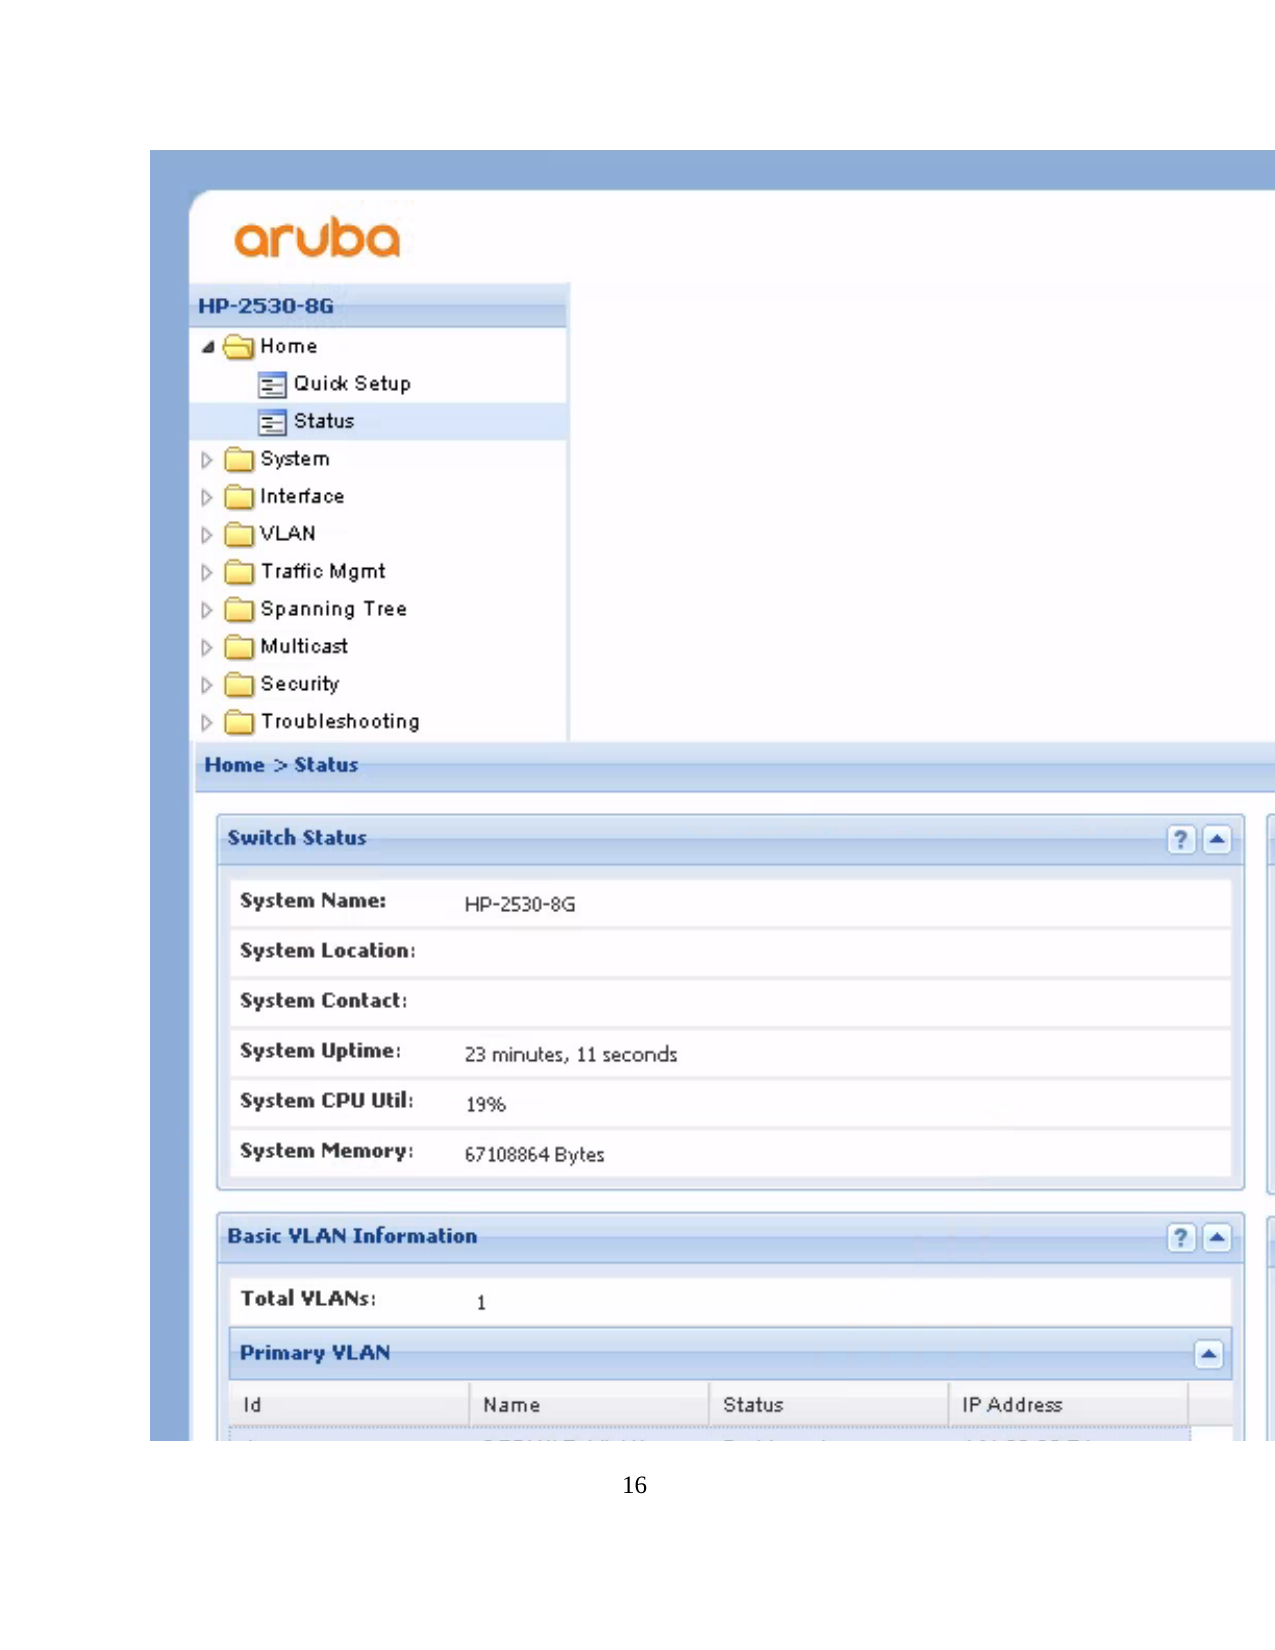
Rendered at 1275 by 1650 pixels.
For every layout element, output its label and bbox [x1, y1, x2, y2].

picture [150, 150, 1275, 1441]
